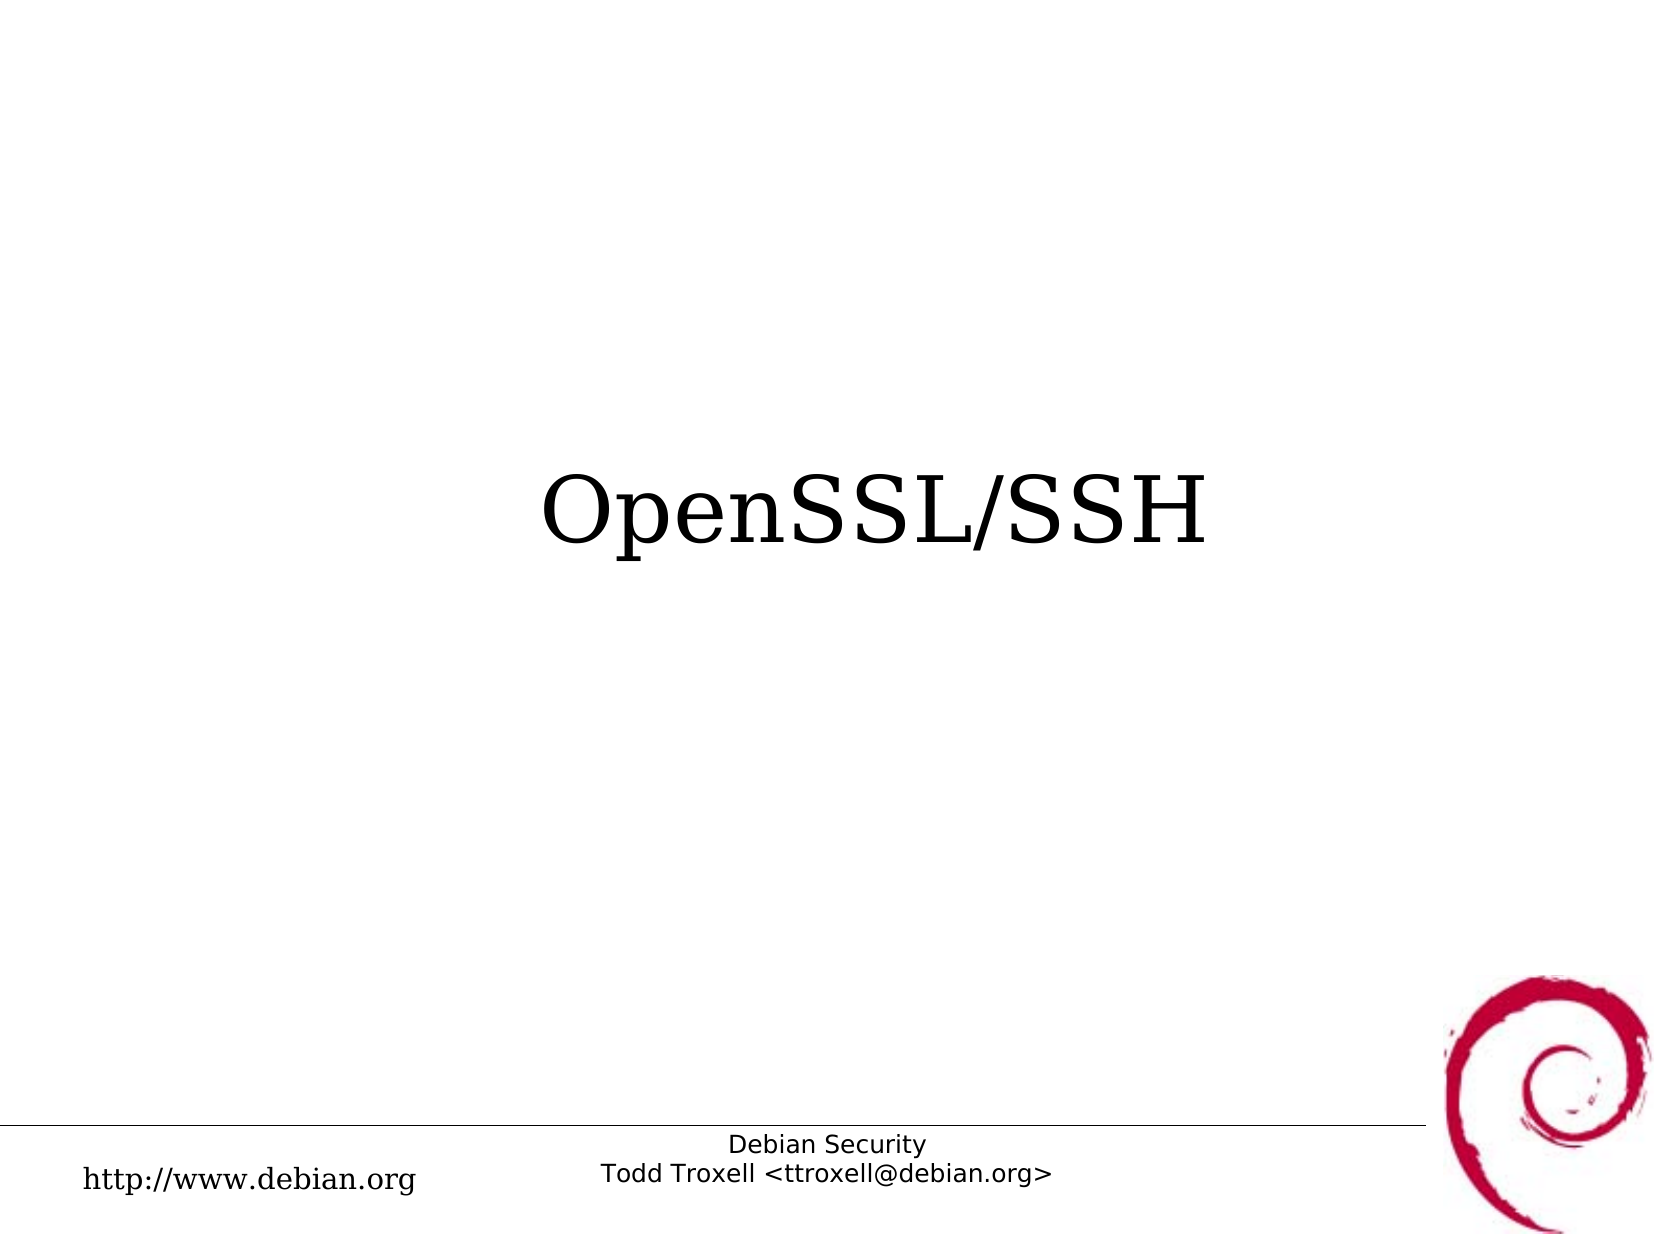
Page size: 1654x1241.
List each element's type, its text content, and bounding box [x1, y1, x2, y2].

text_box OpenSSL/SSH [525, 450, 1238, 572]
picture [1443, 975, 1654, 1234]
